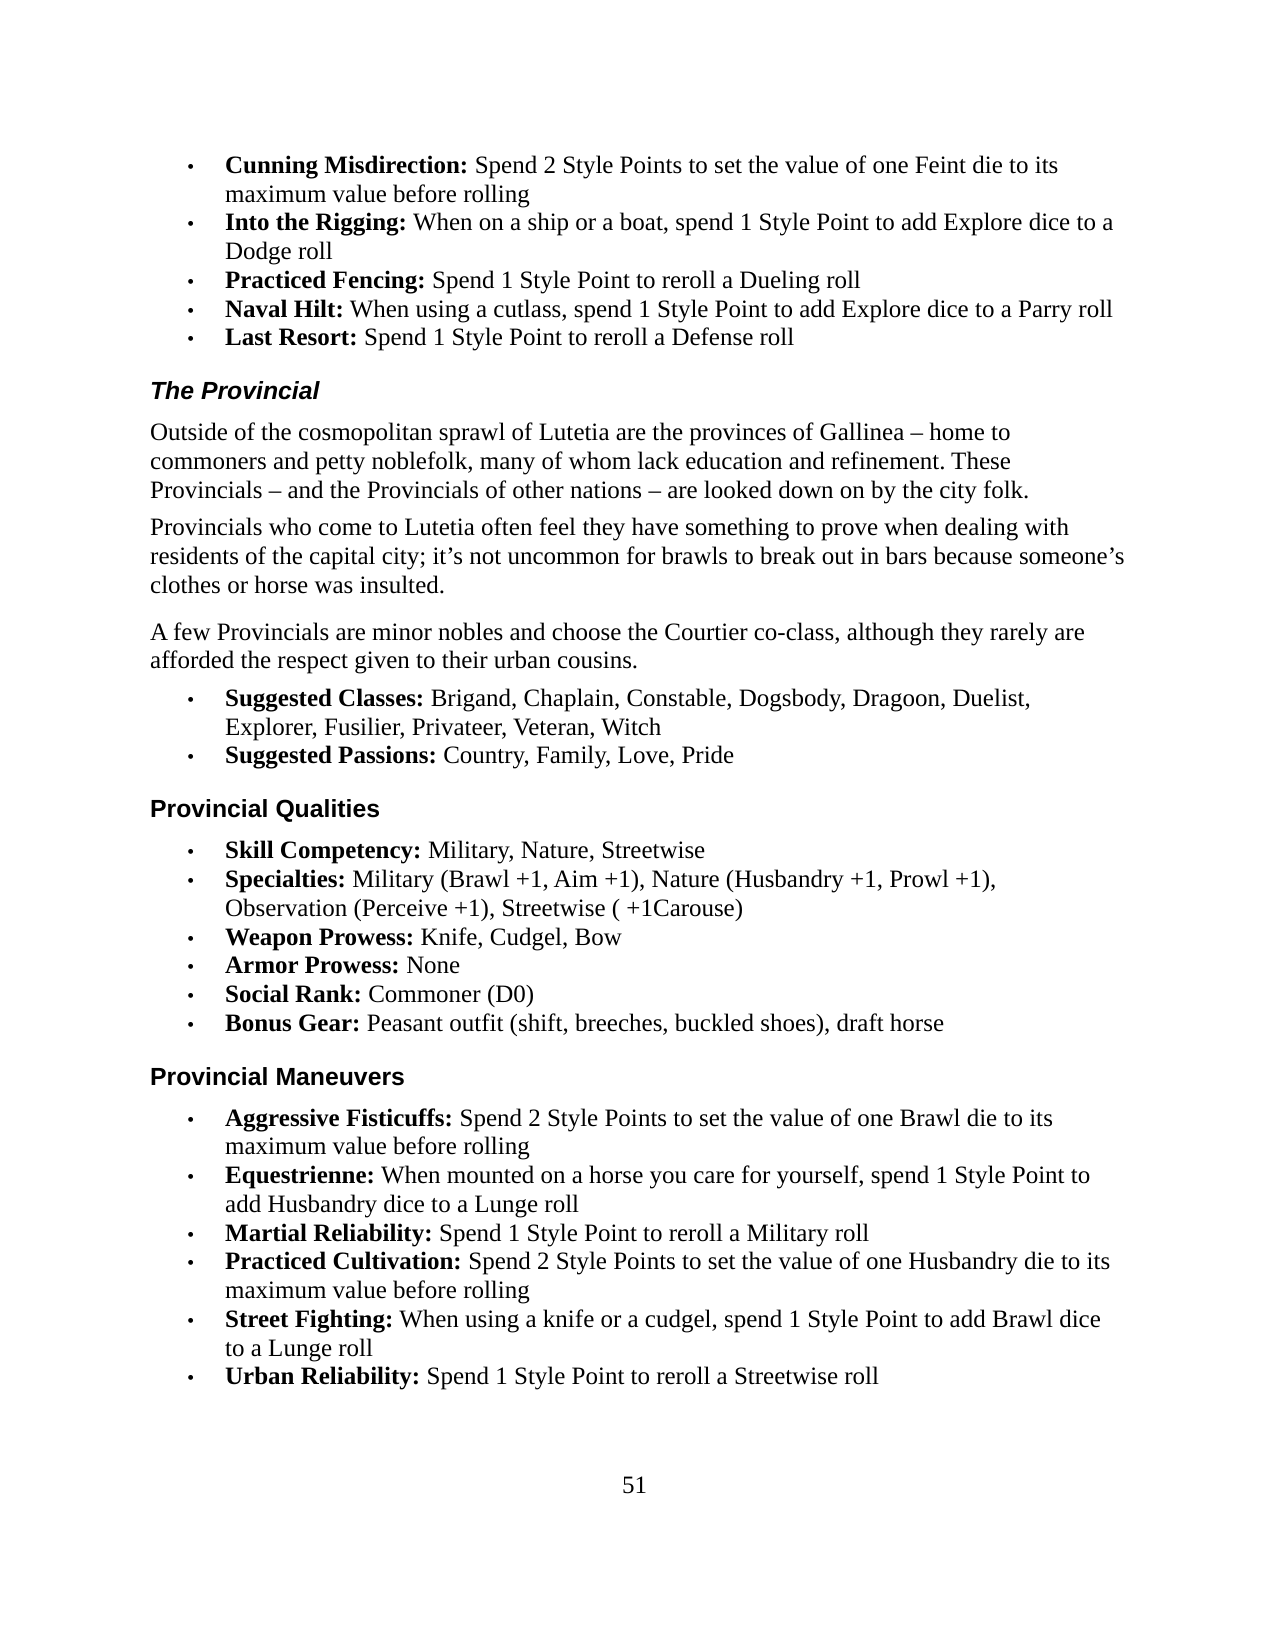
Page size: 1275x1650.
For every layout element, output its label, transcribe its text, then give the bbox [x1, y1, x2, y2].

subtitle Provincial Maneuvers [150, 1062, 1125, 1090]
text Outside of the cosmopolitan sprawl of Lutetia are the provinces of Gallinea – home to commoners and petty noblefolk, many of whom lack education and refinement. These Provincials – and the Provincials of other nations – are looked down on by the city folk. [150, 417, 1125, 503]
list Social Rank: Commoner (D0) [187, 979, 1125, 1008]
list Practiced Cultivation: Spend 2 Style Points to set the value of one Husbandry die to its maximum value before rolling [187, 1246, 1125, 1304]
text Provincials who come to Lutetia often feel they have something to prove when dealing with residents of the capital city; it’s not uncommon for brawls to break out in bars because someone’s clothes or horse was insulted. [150, 512, 1125, 599]
list Cunning Misdirection: Spend 2 Style Points to set the value of one Feint die to its maximum value before rolling [187, 150, 1125, 207]
list Into the Rigging: When on a ship or a boat, spend 1 Style Point to add Explore dice to a Dodge roll [187, 207, 1125, 265]
list Armor Prowess: None [187, 950, 1125, 979]
list Aggressive Fisticuffs: Spend 2 Style Points to set the value of one Brawl die to its maximum value before rolling [187, 1103, 1125, 1160]
list Practiced Fencing: Spend 1 Style Point to reroll a Dueling roll [187, 265, 1125, 294]
subtitle Provincial Qualities [150, 794, 1125, 823]
list Last Resort: Spend 1 Style Point to reroll a Defense roll [187, 322, 1125, 351]
text A few Provincials are minor nobles and choose the Courtier co-class, although they rarely are afforded the respect given to their urban cousins. [150, 617, 1125, 674]
list Naval Hilt: When using a cutlass, spend 1 Style Point to add Explore dice to a Parry roll [187, 294, 1125, 322]
list Martial Reliability: Spend 1 Style Point to reroll a Military roll [187, 1218, 1125, 1246]
list Equestrienne: When mounted on a horse you care for yourself, spend 1 Style Point to add Husbandry dice to a Lunge roll [187, 1160, 1125, 1218]
list Bonus Gear: Peasant outfit (shift, breeches, buckled shoes), draft horse [187, 1008, 1125, 1037]
list Skill Competency: Military, Nature, Streetwise [187, 835, 1125, 864]
list Suggested Classes: Brigand, Chaplain, Constable, Dogsbody, Dragoon, Duelist, Explorer, Fusilier, Privateer, Veteran, Witch [187, 683, 1125, 741]
list Street Fighting: When using a knife or a cudgel, spend 1 Style Point to add Brawl dice to a Lunge roll [187, 1304, 1125, 1361]
list Suggested Passions: Country, Family, Love, Pride [187, 741, 1125, 769]
list Urban Reliability: Spend 1 Style Point to reroll a Streetwise roll [187, 1361, 1125, 1390]
list Specialties: Military (Brawl +1, Aim +1), Nature (Husbandry +1, Prowl +1), Observation (Perceive +1), Streetwise ( +1Carouse) [187, 864, 1125, 922]
subtitle The Provincial [150, 376, 1125, 405]
list Weapon Prowess: Knife, Cudgel, Bow [187, 922, 1125, 950]
